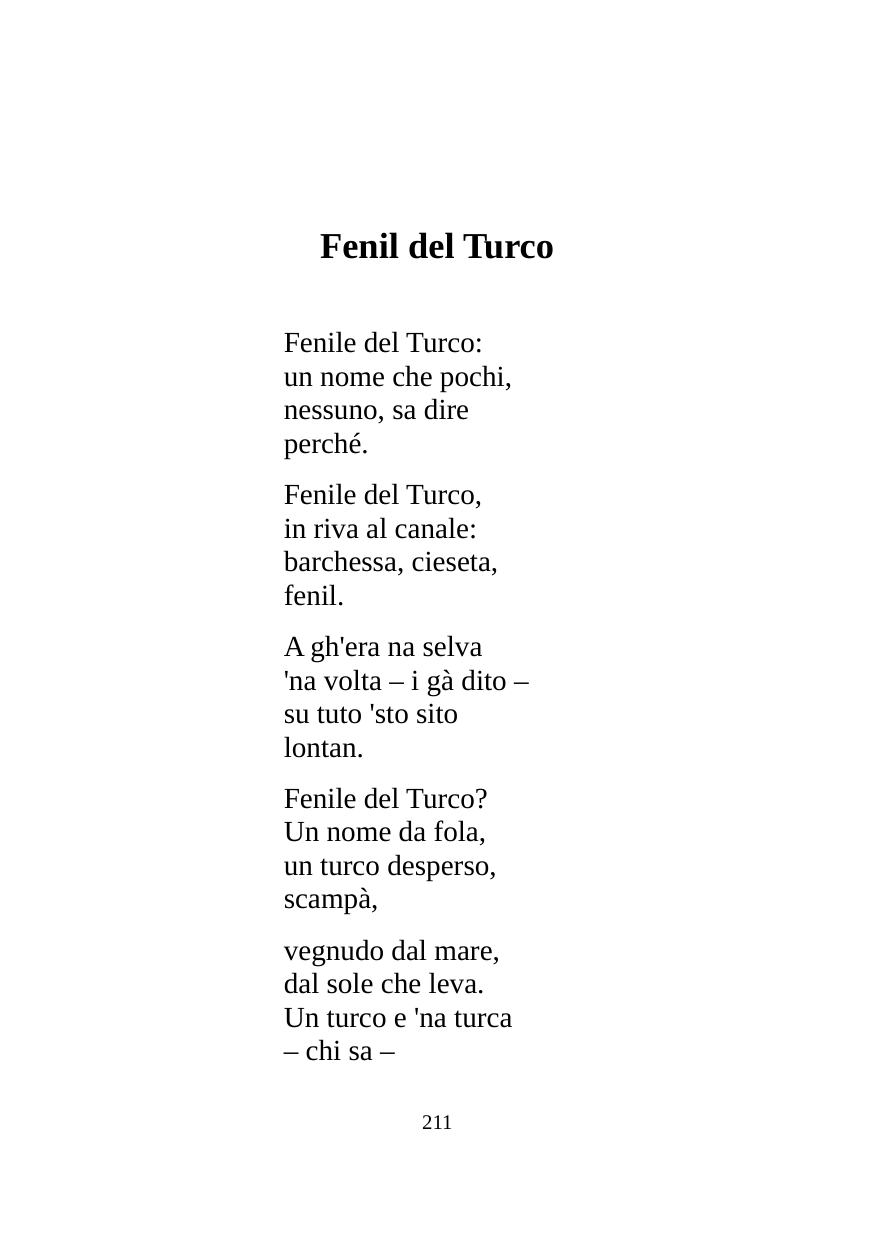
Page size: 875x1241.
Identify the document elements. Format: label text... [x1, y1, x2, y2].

text vegnudo dal mare, dal sole che leva. Un turco e 'na turca – chi sa – [283, 933, 768, 1067]
text Fenile del Turco: un nome che pochi, nessuno, sa dire perché. [283, 325, 768, 459]
text Fenile del Turco? Un nome da fola, un turco desperso, scampà, [283, 781, 768, 915]
text Fenile del Turco, in riva al canale: barchessa, cieseta, fenil. [283, 477, 768, 611]
text A gh'era na selva 'na volta – i gà dito – su tuto 'sto sito lontan. [283, 629, 768, 763]
subtitle Fenil del Turco [106, 224, 768, 266]
